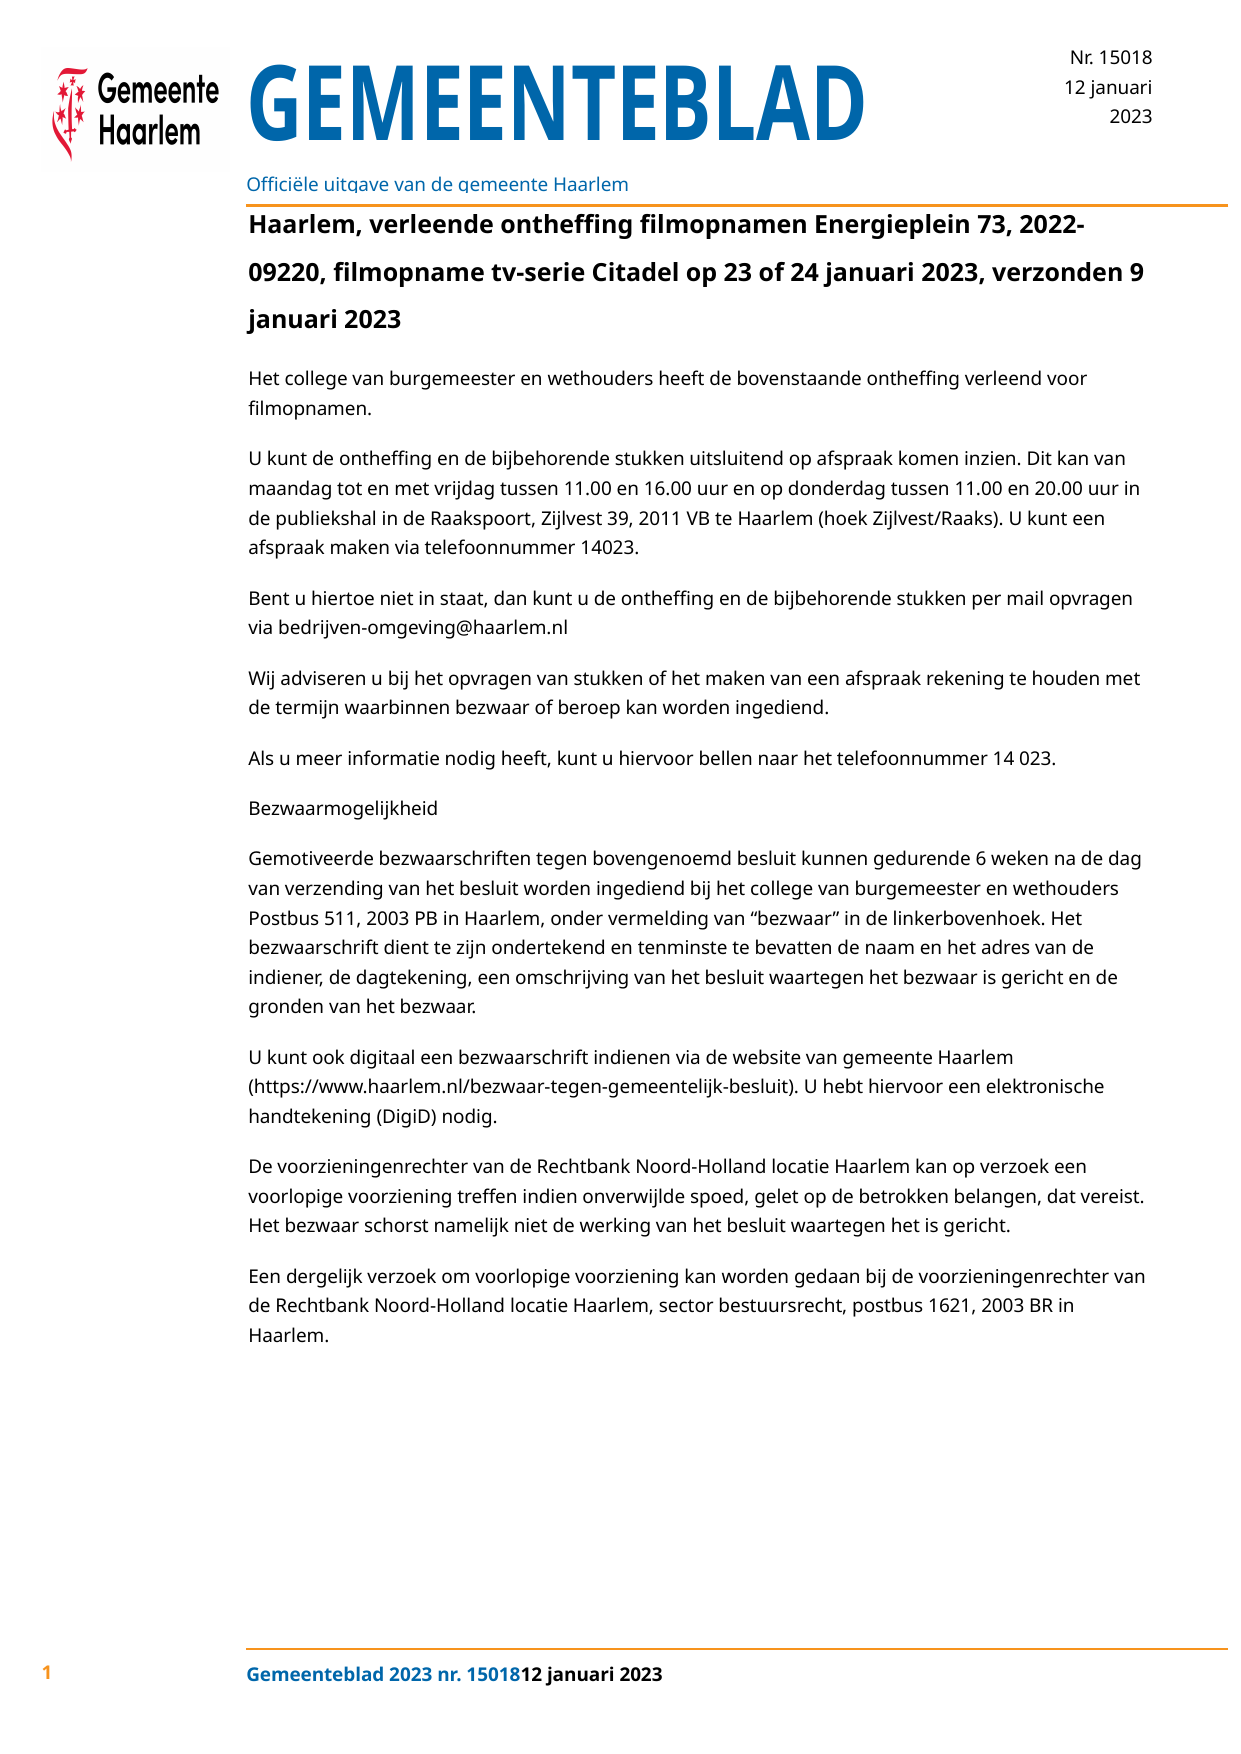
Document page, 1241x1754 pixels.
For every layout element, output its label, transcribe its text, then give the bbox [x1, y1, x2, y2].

text Een dergelijk verzoek om voorlopige voorziening kan worden gedaan bij de voorzieningenrechter van de Rechtbank Noord-Holland locatie Haarlem, sector bestuursrecht, postbus 1621, 2003 BR in Haarlem. [248, 1263, 1152, 1348]
text Gemotiveerde bezwaarschriften tegen bovengenoemd besluit kunnen gedurende 6 weken na de dag van verzending van het besluit worden ingediend bij het college van burgemeester en wethouders Postbus 511, 2003 PB in Haarlem, onder vermelding van “bezwaar” in de linkerbovenhoek. Het bezwaarschrift dient te zijn ondertekend en tenminste te bevatten de naam en het adres van de indiener, de dagtekening, een omschrijving van het besluit waartegen het bezwaar is gericht en de gronden van het bezwaar. [248, 846, 1152, 1019]
text Haarlem, verleende ontheffing filmopnamen Energieplein 73, 2022-09220, filmopname tv-serie Citadel op 23 of 24 januari 2023, verzonden 9 januari 2023 [248, 207, 1152, 336]
text De voorzieningenrechter van de Rechtbank Noord-Holland locatie Haarlem kan op verzoek een voorlopige voorziening treffen indien onverwijlde spoed, gelet op de betrokken belangen, dat vereist. Het bezwaar schorst namelijk niet de werking van het besluit waartegen het is gericht. [248, 1153, 1152, 1238]
text Als u meer informatie nodig heeft, kunt u hiervoor bellen naar het telefoonnummer 14 023. [248, 745, 1152, 770]
text Bezwaarmogelijkheid [248, 795, 1152, 821]
text U kunt ook digitaal een bezwaarschrift indienen via de website van gemeente Haarlem (https://www.haarlem.nl/bezwaar-tegen-gemeentelijk-besluit). U hebt hiervoor een elektronische handtekening (DigiD) nodig. [248, 1044, 1152, 1129]
text Wij adviseren u bij het opvragen van stukken of het maken van een afspraak rekening te houden met de termijn waarbinnen bezwaar of beroep kan worden ingediend. [248, 665, 1152, 720]
text Het college van burgemeester en wethouders heeft de bovenstaande ontheffing verleend voor filmopnamen. [248, 366, 1152, 421]
text Bent u hiertoe niet in staat, dan kunt u de ontheffing en de bijbehorende stukken per mail opvragen via bedrijven-omgeving@haarlem.nl [248, 585, 1152, 640]
picture [41, 47, 231, 172]
text U kunt de ontheffing en de bijbehorende stukken uitsluitend op afspraak komen inzien. Dit kan van maandag tot en met vrijdag tussen 11.00 en 16.00 uur en op donderdag tussen 11.00 en 20.00 uur in de publiekshal in de Raakspoort, Zijlvest 39, 2011 VB te Haarlem (hoek Zijlvest/Raaks). U kunt een afspraak maken via telefoonnummer 14023. [248, 446, 1152, 560]
